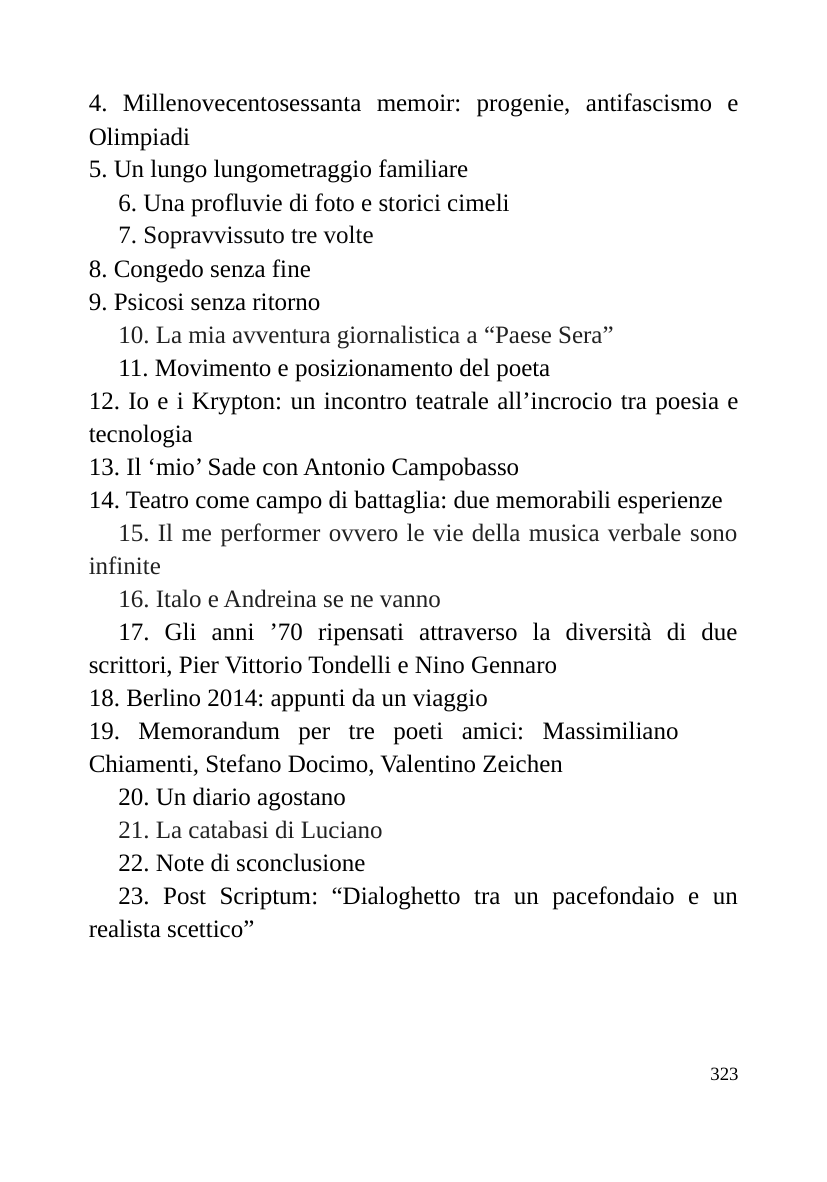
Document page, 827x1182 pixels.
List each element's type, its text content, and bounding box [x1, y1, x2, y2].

text 22. Note di sconclusione [88, 848, 738, 877]
text 16. Italo e Andreina se ne vanno [88, 584, 738, 613]
text 20. Un diario agostano [88, 782, 738, 811]
text 5. Un lungo lungometraggio familiare [88, 154, 739, 183]
text 19. Memorandum per tre poeti amici: Massimiliano Chiamenti, Stefano Docimo, Valentino Zeichen [88, 716, 679, 778]
text 8. Congedo senza fine [88, 254, 739, 282]
text 14. Teatro come campo di battaglia: due memorabili esperienze [88, 485, 739, 513]
text 12. Io e i Krypton: un incontro teatrale all’incrocio tra poesia e tecnologia [88, 386, 739, 447]
text 15. Il me performer ovvero le vie della musica verbale sono infinite [88, 518, 738, 579]
text 18. Berlino 2014: appunti da un viaggio [88, 683, 679, 712]
text 10. La mia avventura giornalistica a “Paese Sera” [88, 320, 738, 348]
text 6. Una profluvie di foto e storici cimeli [88, 188, 738, 216]
text 7. Sopravvissuto tre volte [88, 221, 738, 249]
text 21. La catabasi di Luciano [88, 815, 738, 844]
text 23. Post Scriptum: “Dialoghetto tra un pacefondaio e un realista scettico” [88, 881, 738, 943]
text 4. Millenovecentosessanta memoir: progenie, antifascismo e Olimpiadi [88, 88, 739, 150]
text 9. Psicosi senza ritorno [88, 287, 739, 315]
text 13. Il ‘mio’ Sade con Antonio Campobasso [88, 452, 739, 481]
text 17. Gli anni ’70 ripensati attraverso la diversità di due scrittori, Pier Vittorio Tondelli e Nino Gennaro [88, 617, 738, 679]
text 11. Movimento e posizionamento del poeta [88, 353, 738, 381]
